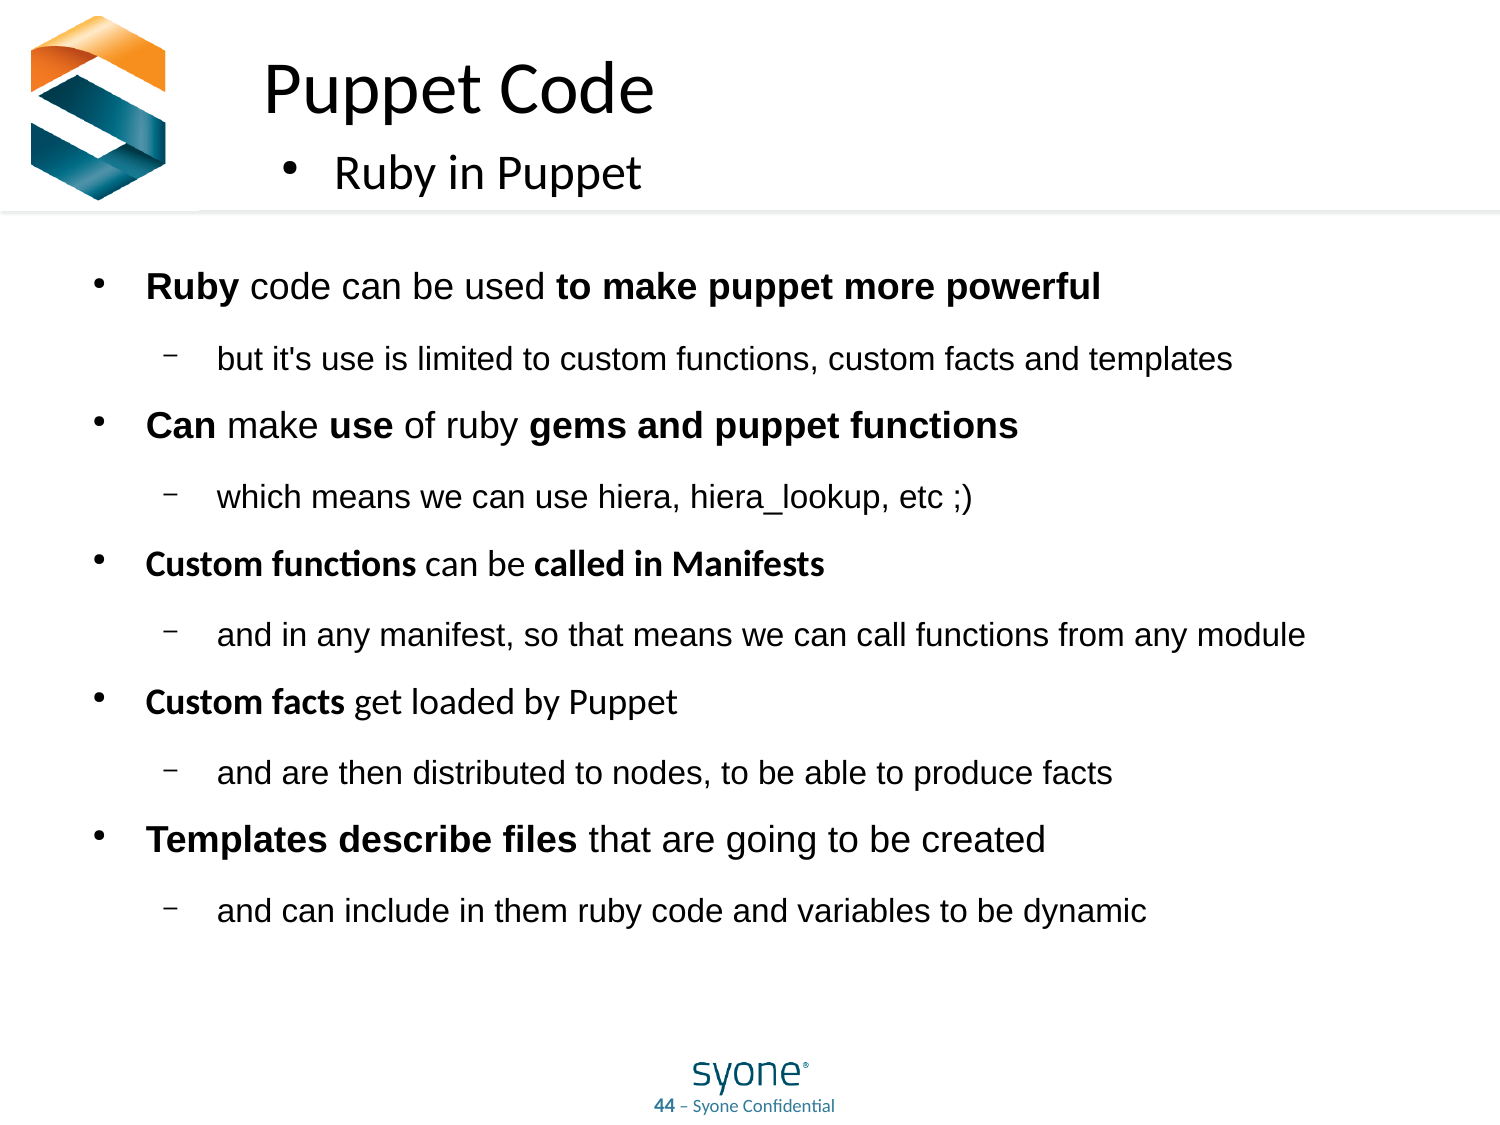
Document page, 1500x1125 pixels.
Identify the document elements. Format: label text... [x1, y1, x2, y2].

title Puppet Code [248, 37, 1355, 129]
picture [687, 1056, 813, 1098]
list Ruby code can be used to make puppet more powerful but it's use is limited to custom functions, custom facts and templates Can make use of ruby gems and puppet functions which means we can use hiera, hiera_lookup, etc ;) Custom functions can be called in Manifests and in any manifest, so that means we can call functions from any module Custom facts get loaded by Puppet and are then distributed to nodes, to be able to produce facts Templates describe files that are going to be created and can include in them ruby code and variables to be dynamic [75, 262, 1426, 1005]
list Ruby in Puppet [248, 139, 1355, 207]
picture [0, 0, 1500, 219]
